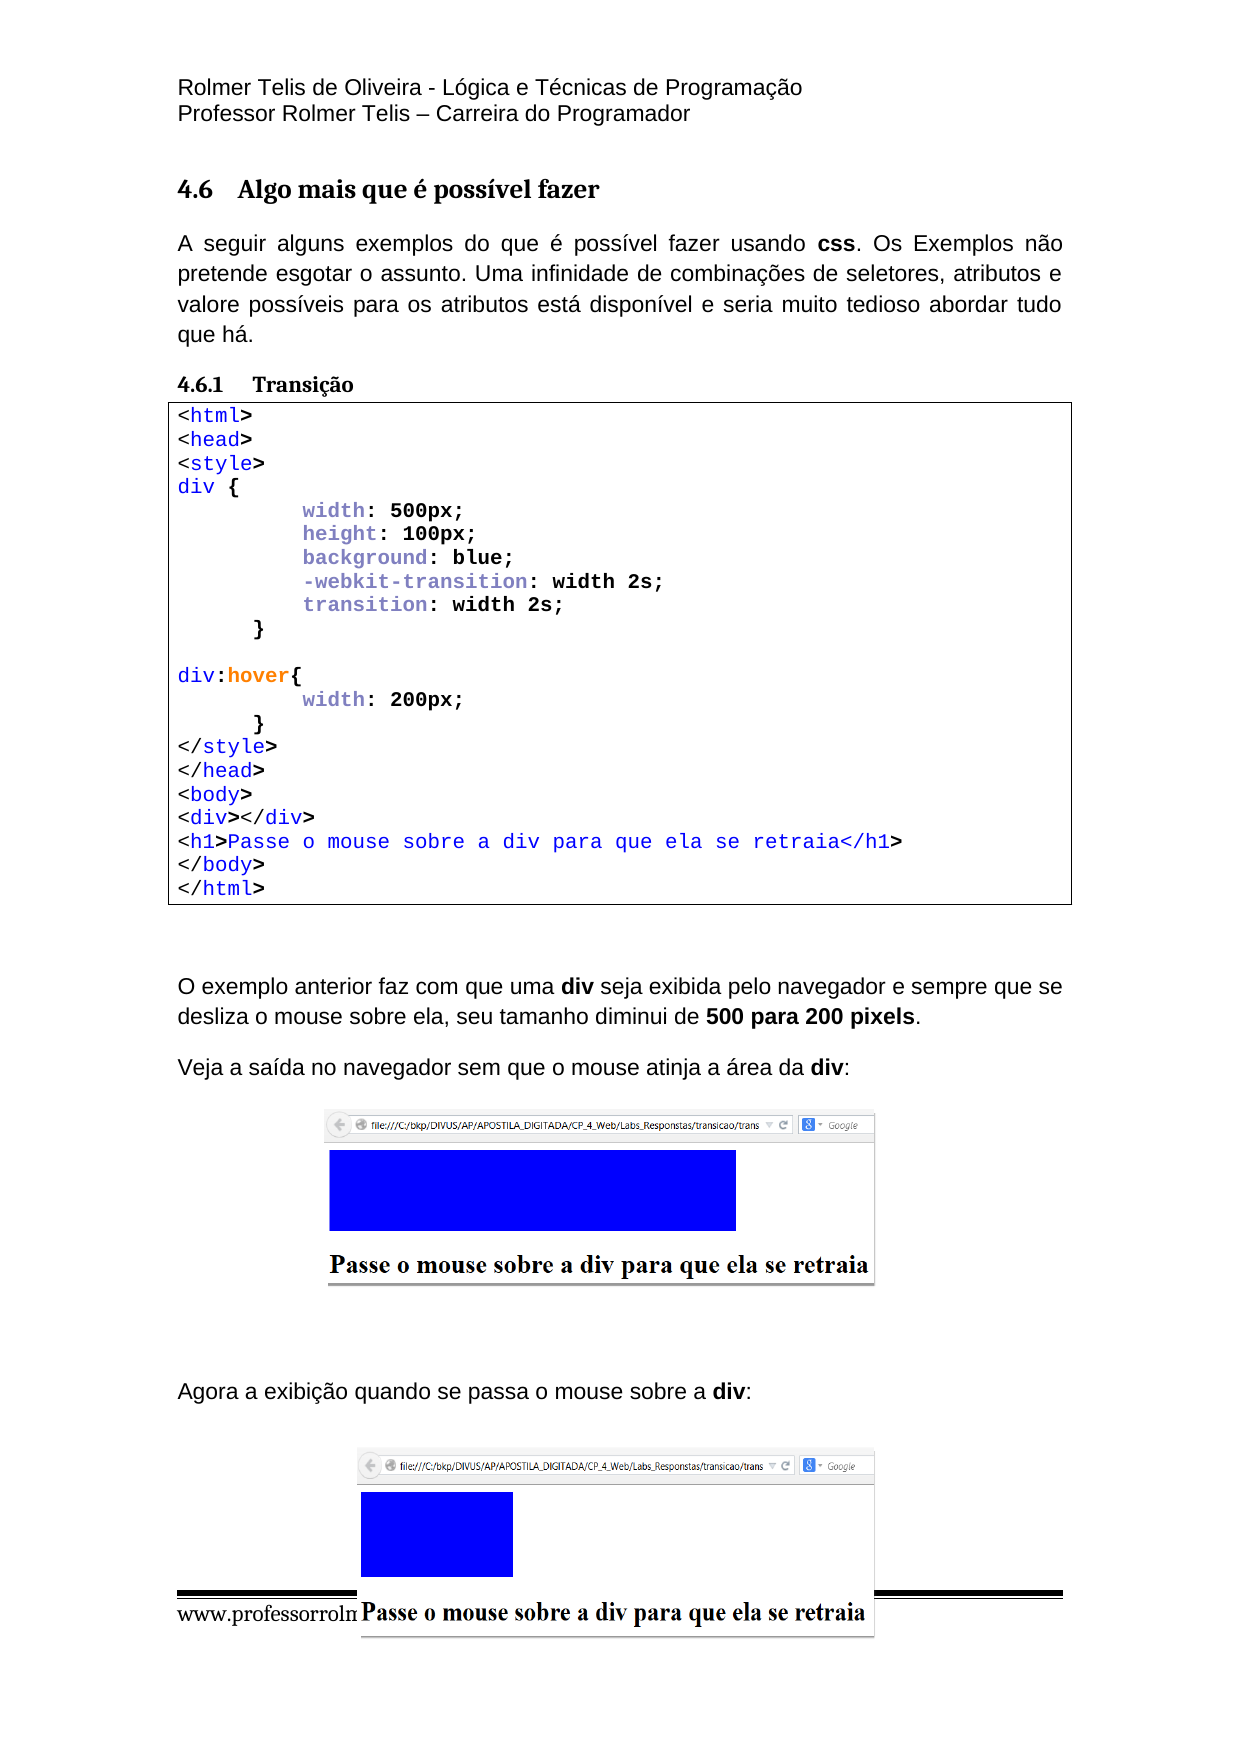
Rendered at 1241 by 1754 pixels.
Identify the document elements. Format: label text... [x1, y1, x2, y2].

picture [324, 1109, 874, 1283]
picture [357, 1447, 874, 1636]
text background: blue; [177, 547, 1063, 571]
text </html> [169, 875, 1071, 904]
text Veja a saída no navegador sem que o mouse atinja a área da div: [177, 1054, 1063, 1081]
text O exemplo anterior faz com que uma div seja exibida pelo navegador e sempre que se desliza o mouse sobre ela, seu tamanho diminui de 500 para 200 pixels. [177, 973, 1063, 1029]
text width: 200px; [177, 689, 1063, 713]
text <body> [177, 783, 1063, 807]
text </body> [177, 854, 1063, 875]
text </head> [177, 760, 1063, 783]
text <h1>Passe o mouse sobre a div para que ela se retraia</h1> [177, 831, 1063, 854]
subtitle Transição [177, 372, 1063, 398]
text Agora a exibição quando se passa o mouse sobre a div: [177, 1378, 1063, 1404]
text <html> [169, 403, 1071, 429]
text height: 100px; [177, 523, 1063, 547]
subtitle Algo mais que é possível fazer [177, 174, 1063, 205]
text } [177, 713, 1063, 736]
text transition: width 2s; [177, 594, 1063, 618]
text div:hover{ [177, 665, 1063, 689]
text } [177, 618, 1063, 642]
text width: 500px; [177, 500, 1063, 523]
text div { [177, 476, 1063, 500]
text -webkit-transition: width 2s; [177, 571, 1063, 594]
text <style> [177, 452, 1063, 476]
text A seguir alguns exemplos do que é possível fazer usando css. Os Exemplos não pretende esgotar o assunto. Uma infinidade de combinações de seletores, atributos e valore possíveis para os atributos está disponível e seria muito tedioso abordar tudo que há. [177, 230, 1063, 347]
text </style> [177, 736, 1063, 760]
text <head> [177, 429, 1063, 452]
text <div></div> [177, 807, 1063, 831]
